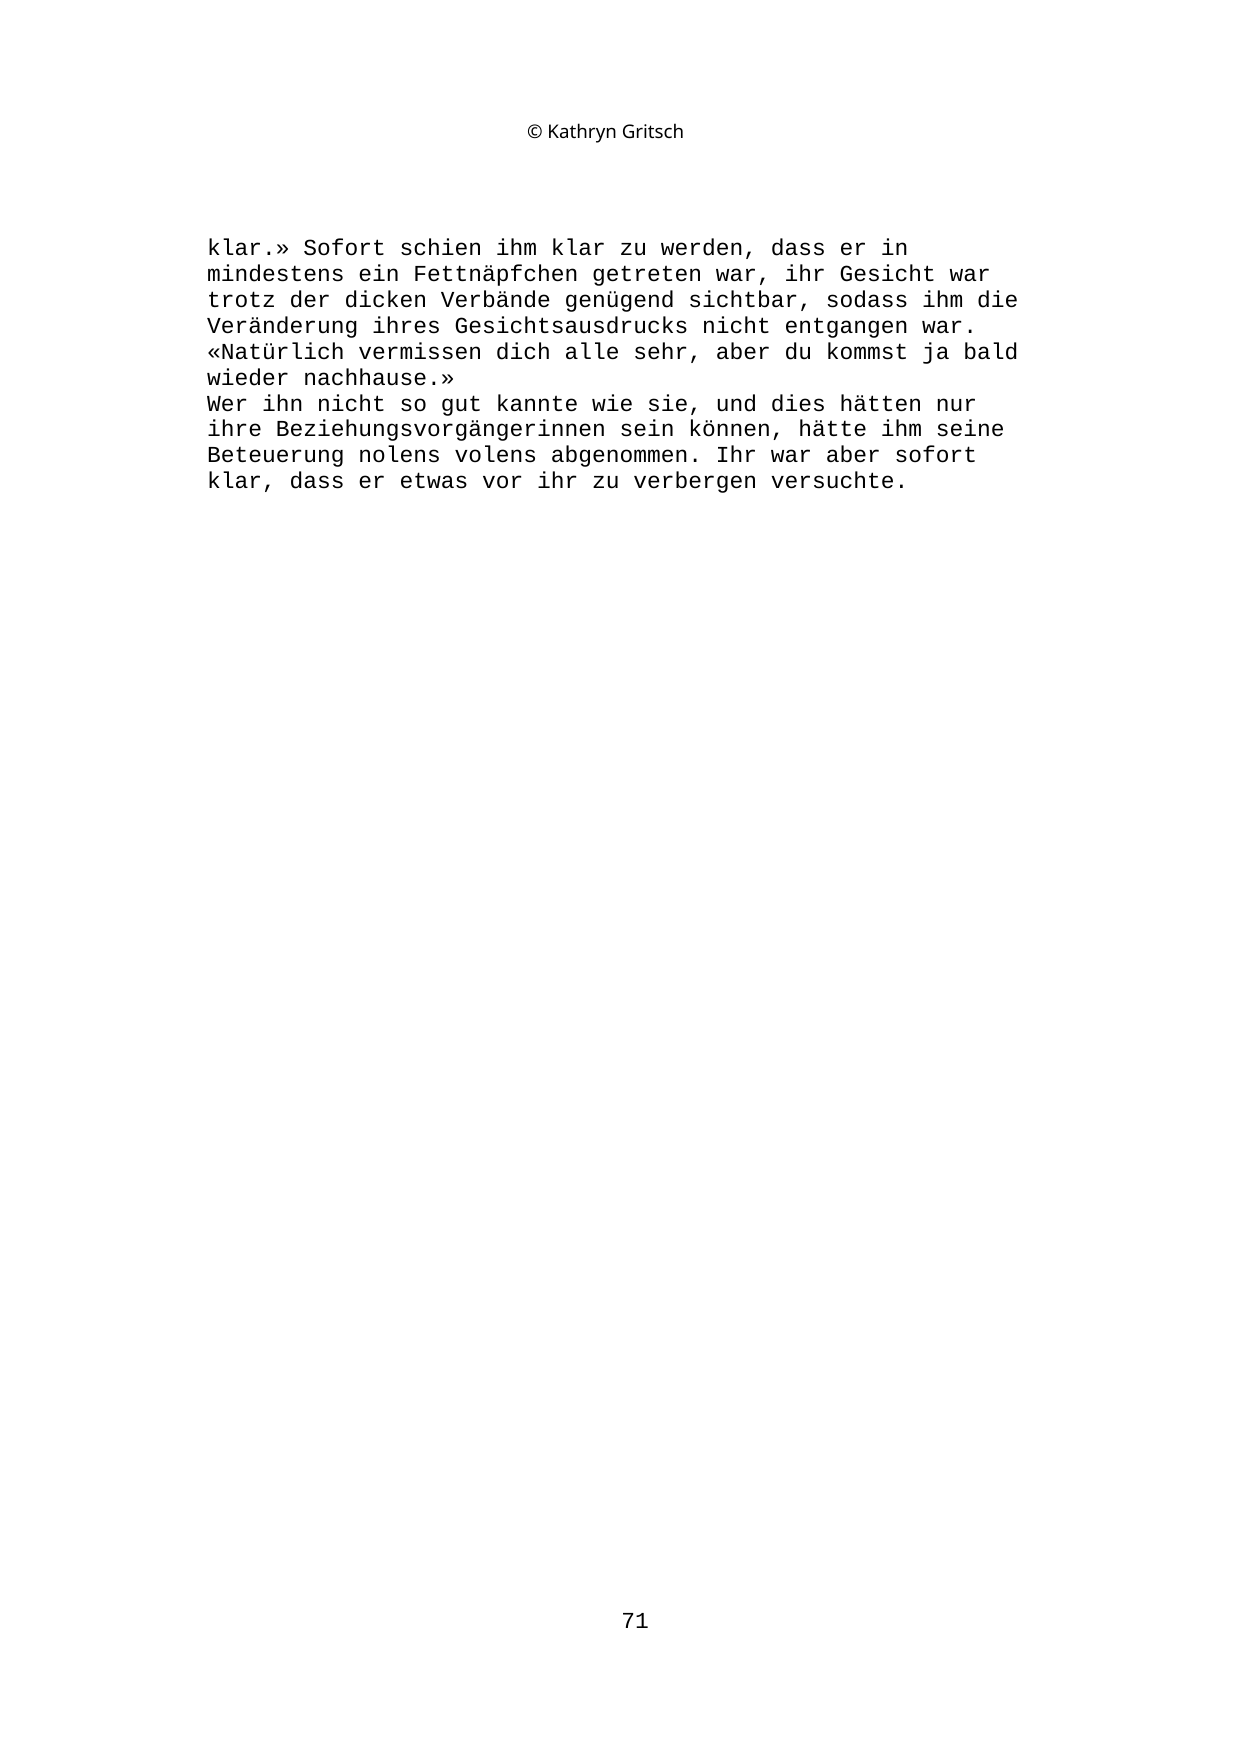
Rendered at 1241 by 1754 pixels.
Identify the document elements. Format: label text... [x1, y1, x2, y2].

subtitle Wer ihn nicht so gut kannte wie sie, und dies hätten nur ihre Beziehungsvorgängerinnen sein können, hätte ihm seine Beteuerung nolens volens abgenommen. Ihr war aber sofort klar, dass er etwas vor ihr zu verbergen versuchte. [207, 392, 1034, 496]
subtitle klar.» Sofort schien ihm klar zu werden, dass er in mindestens ein Fettnäpfchen getreten war, ihr Gesicht war trotz der dicken Verbände genügend sichtbar, sodass ihm die Veränderung ihres Gesichtsausdrucks nicht entgangen war. «Natürlich vermissen dich alle sehr, aber du kommst ja bald wieder nachhause.» [207, 236, 1034, 392]
